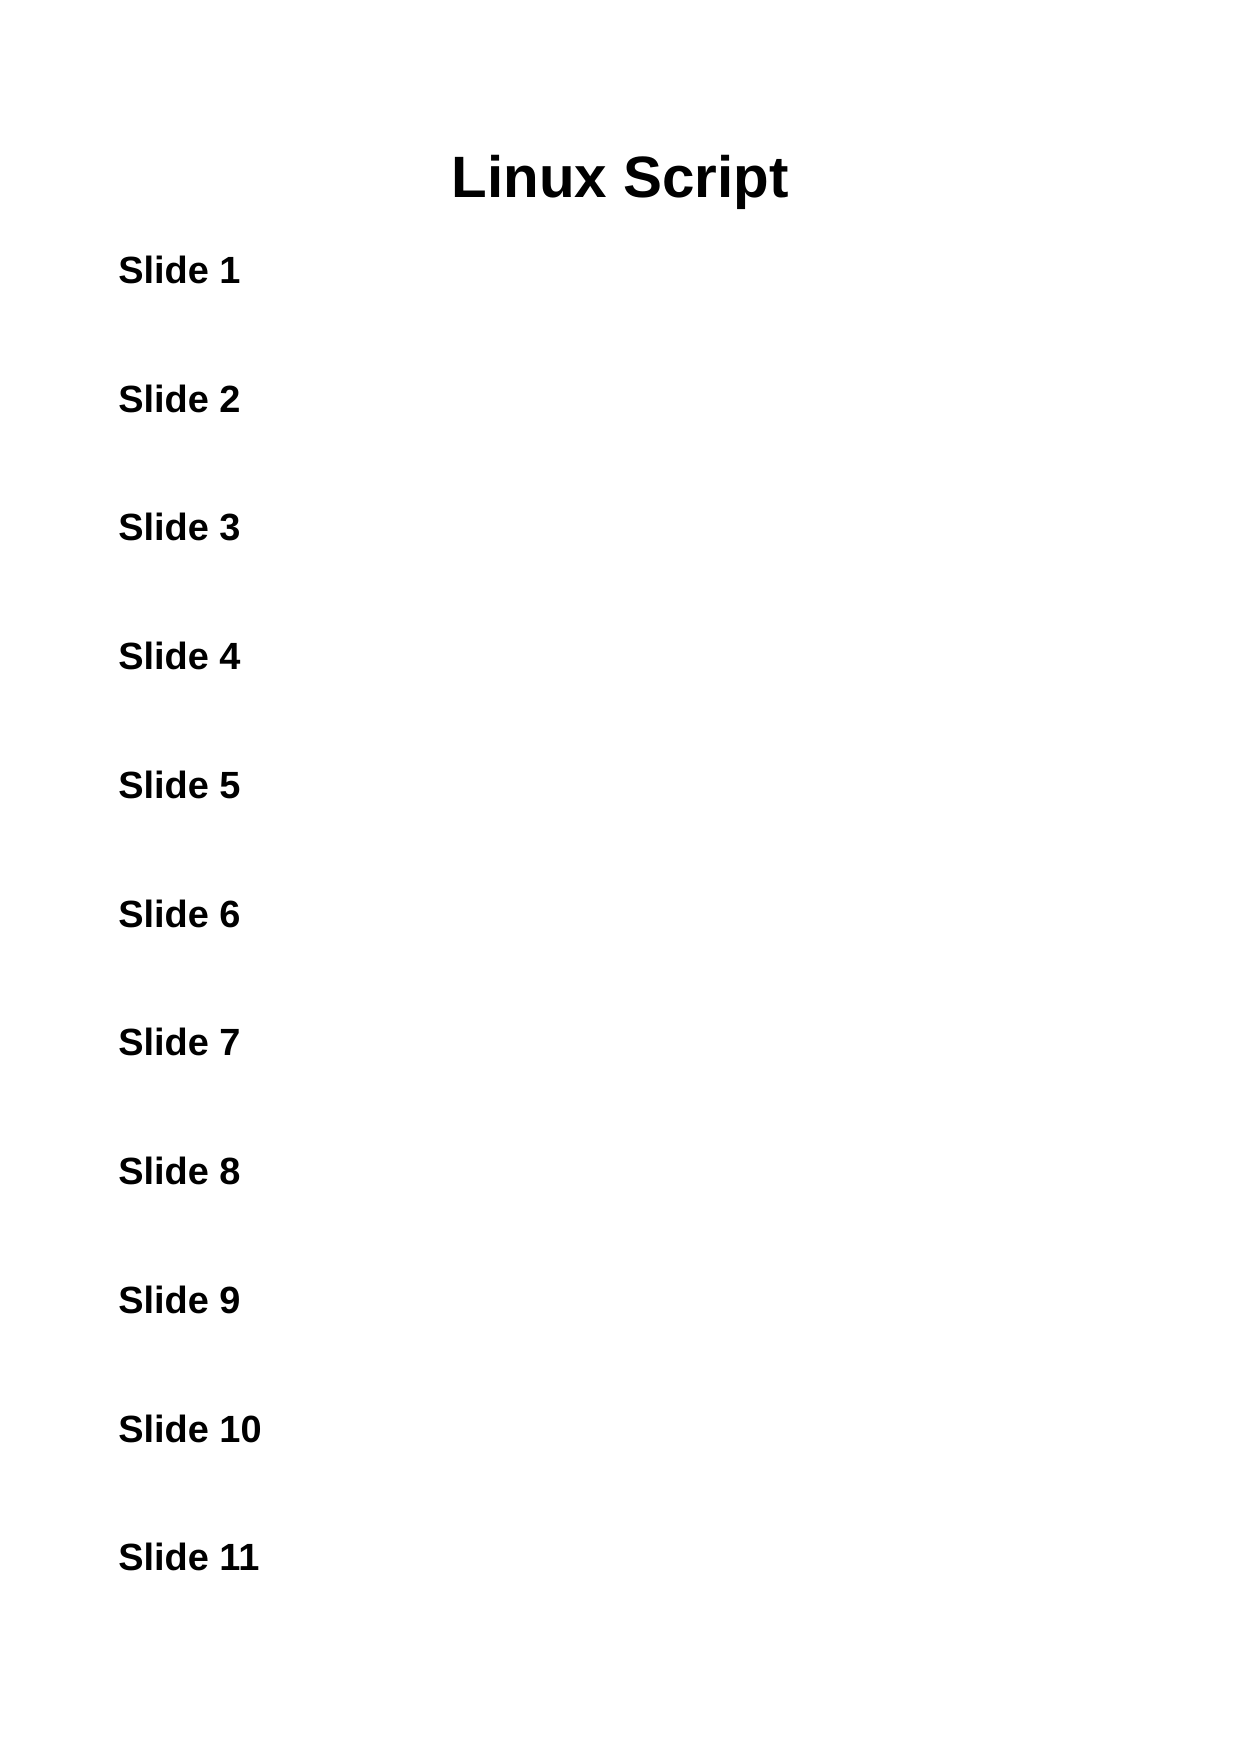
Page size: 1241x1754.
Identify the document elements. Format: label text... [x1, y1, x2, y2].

subtitle Slide 9 [118, 1278, 1122, 1321]
subtitle Slide 10 [118, 1406, 1122, 1450]
subtitle Slide 7 [118, 1020, 1122, 1064]
subtitle Slide 4 [118, 634, 1122, 678]
subtitle Slide 6 [118, 891, 1122, 935]
subtitle Slide 8 [118, 1149, 1122, 1193]
title Linux Script [118, 143, 1122, 210]
subtitle Slide 3 [118, 505, 1122, 549]
subtitle Slide 1 [118, 248, 1122, 291]
subtitle Slide 2 [118, 376, 1122, 420]
subtitle Slide 5 [118, 763, 1122, 806]
subtitle Slide 11 [118, 1535, 1122, 1579]
